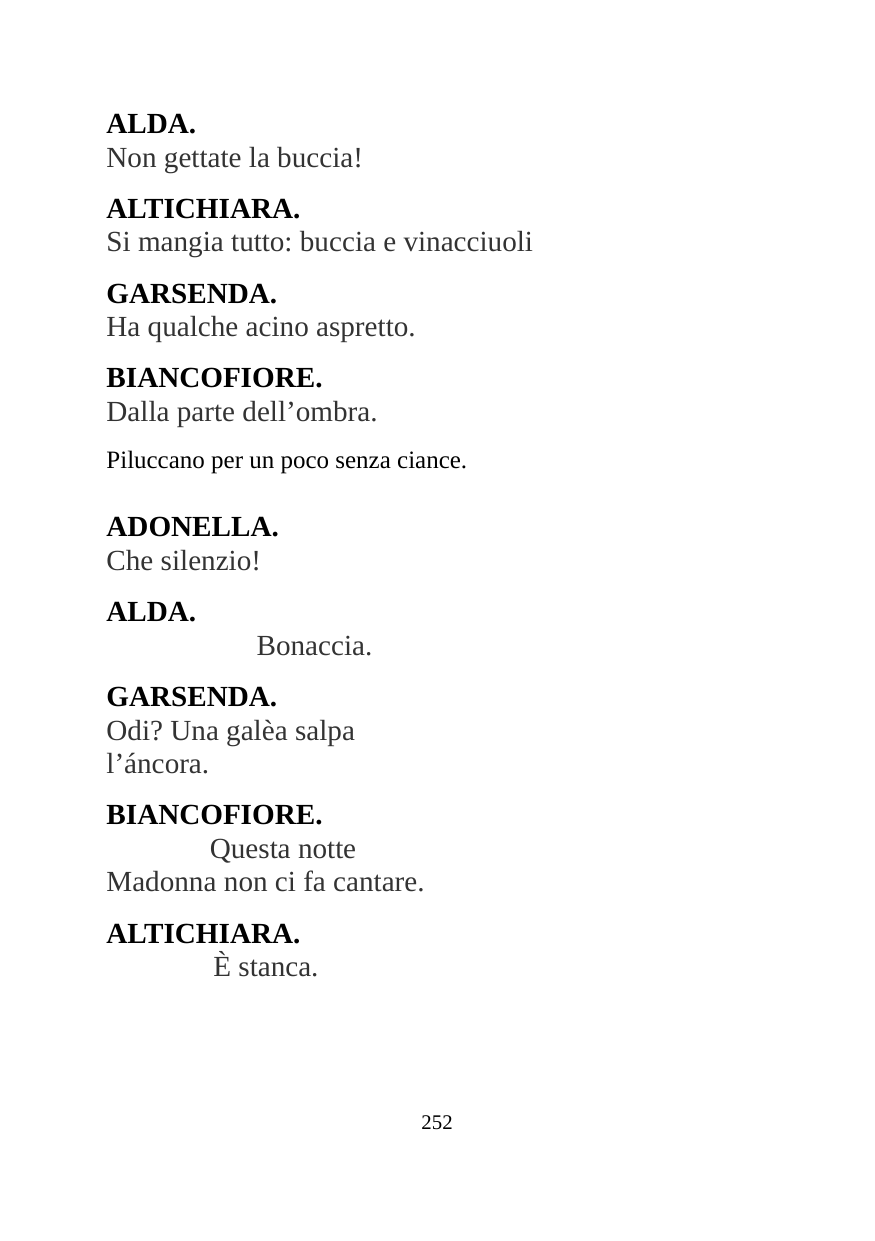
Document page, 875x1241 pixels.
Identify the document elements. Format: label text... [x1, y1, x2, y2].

text ALDA. [106, 106, 767, 140]
text Questa notte [209, 831, 767, 864]
text Odi? Una galèa salpa l’áncora. [106, 713, 767, 780]
text GARSENDA. [106, 276, 767, 309]
text È stanca. [213, 949, 767, 983]
text Dalla parte dell’ombra. [106, 394, 767, 428]
text ADONELLA. [106, 509, 767, 543]
text ALTICHIARA. [106, 916, 767, 949]
text ALTICHIARA. [106, 191, 767, 224]
text Bonaccia. [256, 628, 767, 661]
text Non gettate la buccia! [106, 140, 767, 173]
text GARSENDA. [106, 679, 767, 713]
text Ha qualche acino aspretto. [106, 309, 767, 343]
text BIANCOFIORE. [106, 797, 767, 831]
text Si mangia tutto: buccia e vinacciuoli [106, 224, 767, 258]
text BIANCOFIORE. [106, 361, 767, 394]
text Madonna non ci fa cantare. [106, 864, 767, 898]
text Piluccano per un poco senza ciance. [106, 445, 767, 474]
text Che silenzio! [106, 543, 767, 577]
text ALDA. [106, 594, 767, 628]
